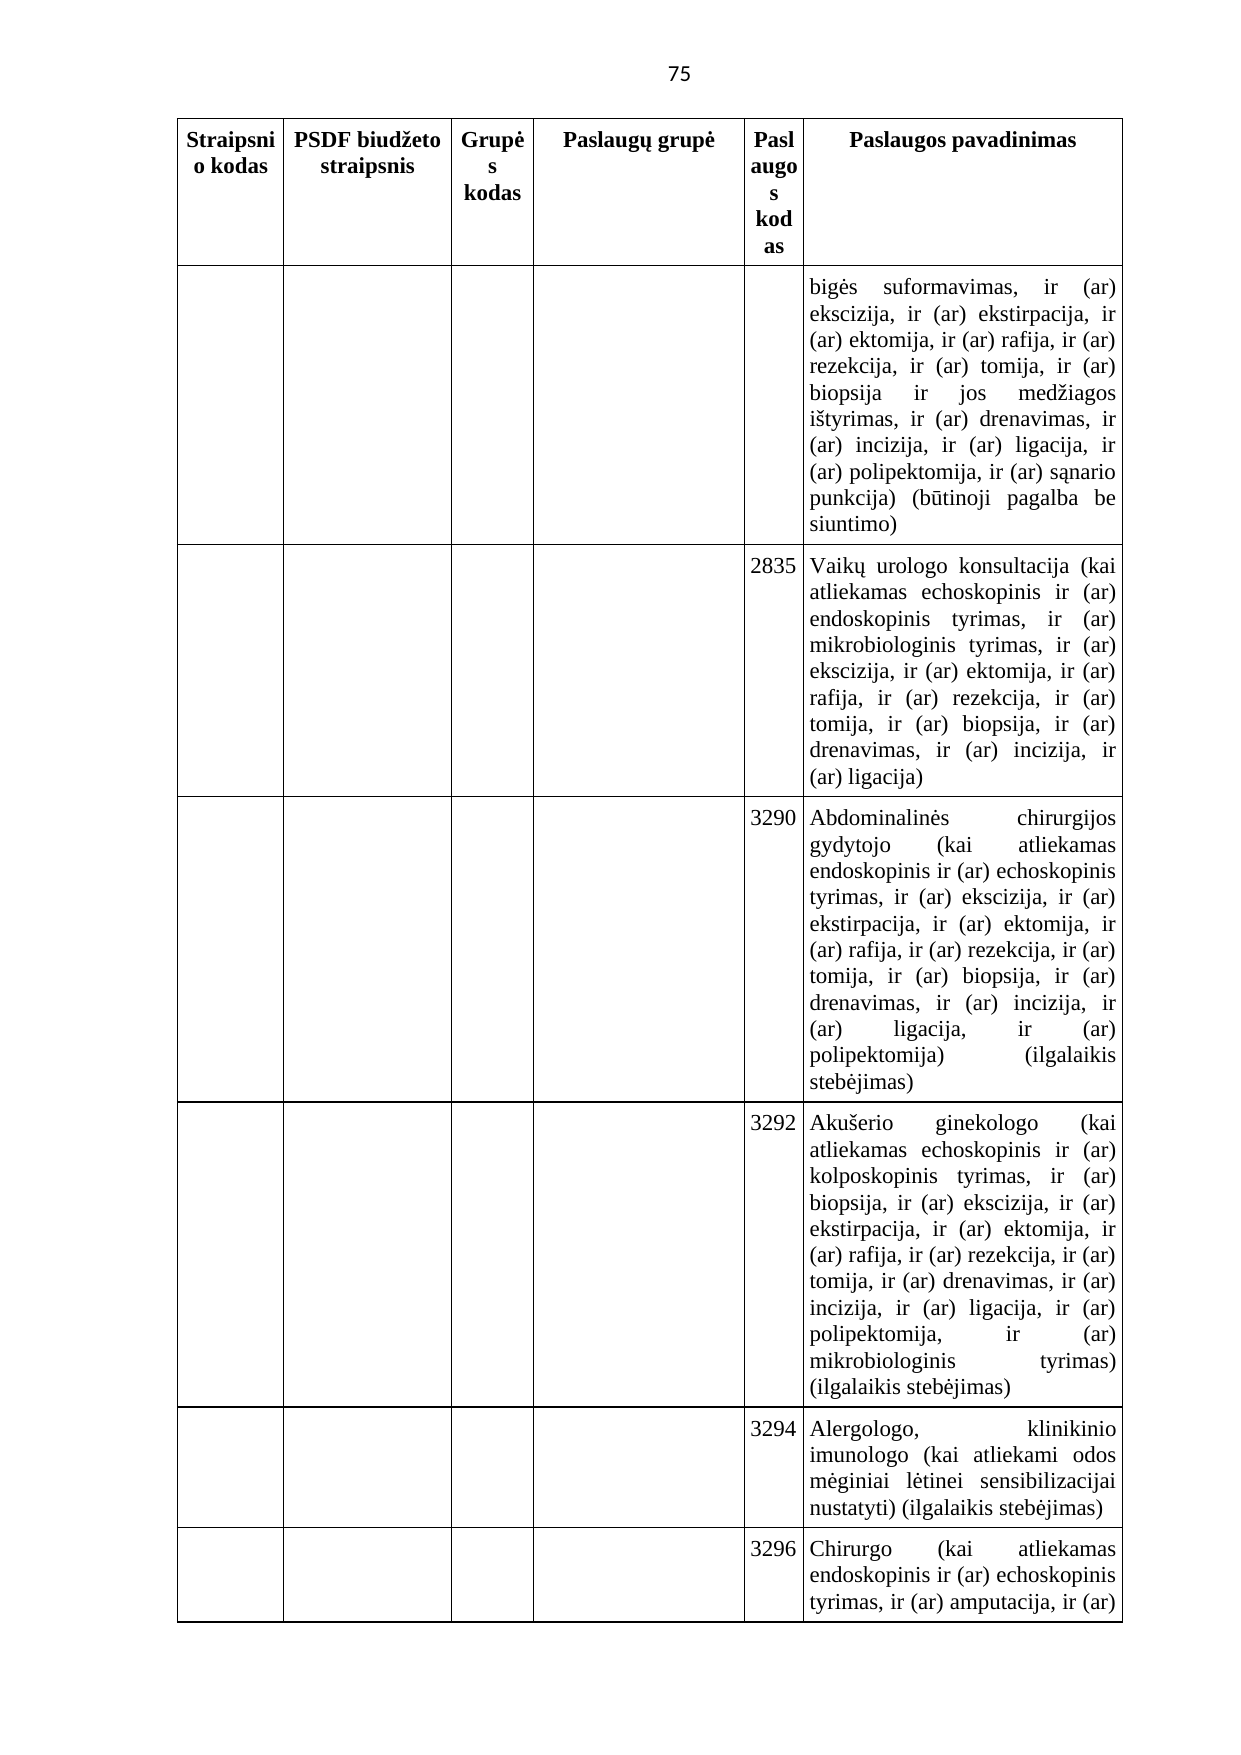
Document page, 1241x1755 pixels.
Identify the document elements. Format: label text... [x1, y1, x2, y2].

table_header Grupės kodas [452, 119, 533, 265]
table_cell [534, 266, 744, 544]
table_cell [452, 545, 533, 796]
table_header PSDF biudžeto straipsnis [284, 119, 451, 265]
table_cell [534, 545, 744, 796]
table_cell 2835 [745, 545, 803, 796]
table_cell [534, 797, 744, 1101]
table_cell [284, 797, 451, 1101]
table_cell [284, 266, 451, 544]
table_cell [534, 1408, 744, 1527]
table_cell Alergologo, klinikinio imunologo (kai atliekami odos mėginiai lėtinei sensibilizacijai nustatyti) (ilgalaikis stebėjimas) [804, 1408, 1122, 1527]
table_cell 3294 [745, 1408, 803, 1527]
table_cell [178, 1408, 283, 1527]
table_cell [452, 1528, 533, 1621]
table_cell [534, 1103, 744, 1406]
table_cell 3296 [745, 1528, 803, 1621]
table_cell [284, 1528, 451, 1621]
table_cell 3292 [745, 1103, 803, 1406]
table_header Straipsnio kodas [178, 119, 283, 265]
table_cell Vaikų urologo konsultacija (kai atliekamas echoskopinis ir (ar) endoskopinis tyrimas, ir (ar) mikrobiologinis tyrimas, ir (ar) ekscizija, ir (ar) ektomija, ir (ar) rafija, ir (ar) rezekcija, ir (ar) tomija, ir (ar) biopsija, ir (ar) drenavimas, ir (ar) incizija, ir (ar) ligacija) [804, 545, 1122, 796]
table_cell [452, 1103, 533, 1406]
table_cell [534, 1528, 744, 1621]
table_cell [178, 266, 283, 544]
table_header Paslaugų grupė [534, 119, 744, 265]
table_cell [452, 1408, 533, 1527]
table_cell [178, 1528, 283, 1621]
table_header Paslaugos pavadinimas [804, 119, 1122, 265]
table_cell Chirurgo (kai atliekamas endoskopinis ir (ar) echoskopinis tyrimas, ir (ar) amputacija, ir (ar) [804, 1528, 1122, 1621]
table_header Paslaugos kodas [745, 119, 803, 265]
table_cell [178, 1103, 283, 1406]
table_cell [178, 545, 283, 796]
table_cell 3290 [745, 797, 803, 1101]
table_cell Akušerio ginekologo (kai atliekamas echoskopinis ir (ar) kolposkopinis tyrimas, ir (ar) biopsija, ir (ar) ekscizija, ir (ar) ekstirpacija, ir (ar) ektomija, ir (ar) rafija, ir (ar) rezekcija, ir (ar) tomija, ir (ar) drenavimas, ir (ar) incizija, ir (ar) ligacija, ir (ar) polipektomija, ir (ar) mikrobiologinis tyrimas) (ilgalaikis stebėjimas) [804, 1103, 1122, 1406]
table_cell [452, 266, 533, 544]
table_cell [284, 1408, 451, 1527]
table_cell [452, 797, 533, 1101]
table_cell [284, 1103, 451, 1406]
table_cell Abdominalinės chirurgijos gydytojo (kai atliekamas endoskopinis ir (ar) echoskopinis tyrimas, ir (ar) ekscizija, ir (ar) ekstirpacija, ir (ar) ektomija, ir (ar) rafija, ir (ar) rezekcija, ir (ar) tomija, ir (ar) biopsija, ir (ar) drenavimas, ir (ar) incizija, ir (ar) ligacija, ir (ar) polipektomija) (ilgalaikis stebėjimas) [804, 797, 1122, 1101]
table_cell bigės suformavimas, ir (ar) ekscizija, ir (ar) ekstirpacija, ir (ar) ektomija, ir (ar) rafija, ir (ar) rezekcija, ir (ar) tomija, ir (ar) biopsija ir jos medžiagos ištyrimas, ir (ar) drenavimas, ir (ar) incizija, ir (ar) ligacija, ir (ar) polipektomija, ir (ar) sąnario punkcija) (būtinoji pagalba be siuntimo) [804, 266, 1122, 544]
table_cell [745, 266, 803, 544]
table_cell [284, 545, 451, 796]
table_cell [178, 797, 283, 1101]
